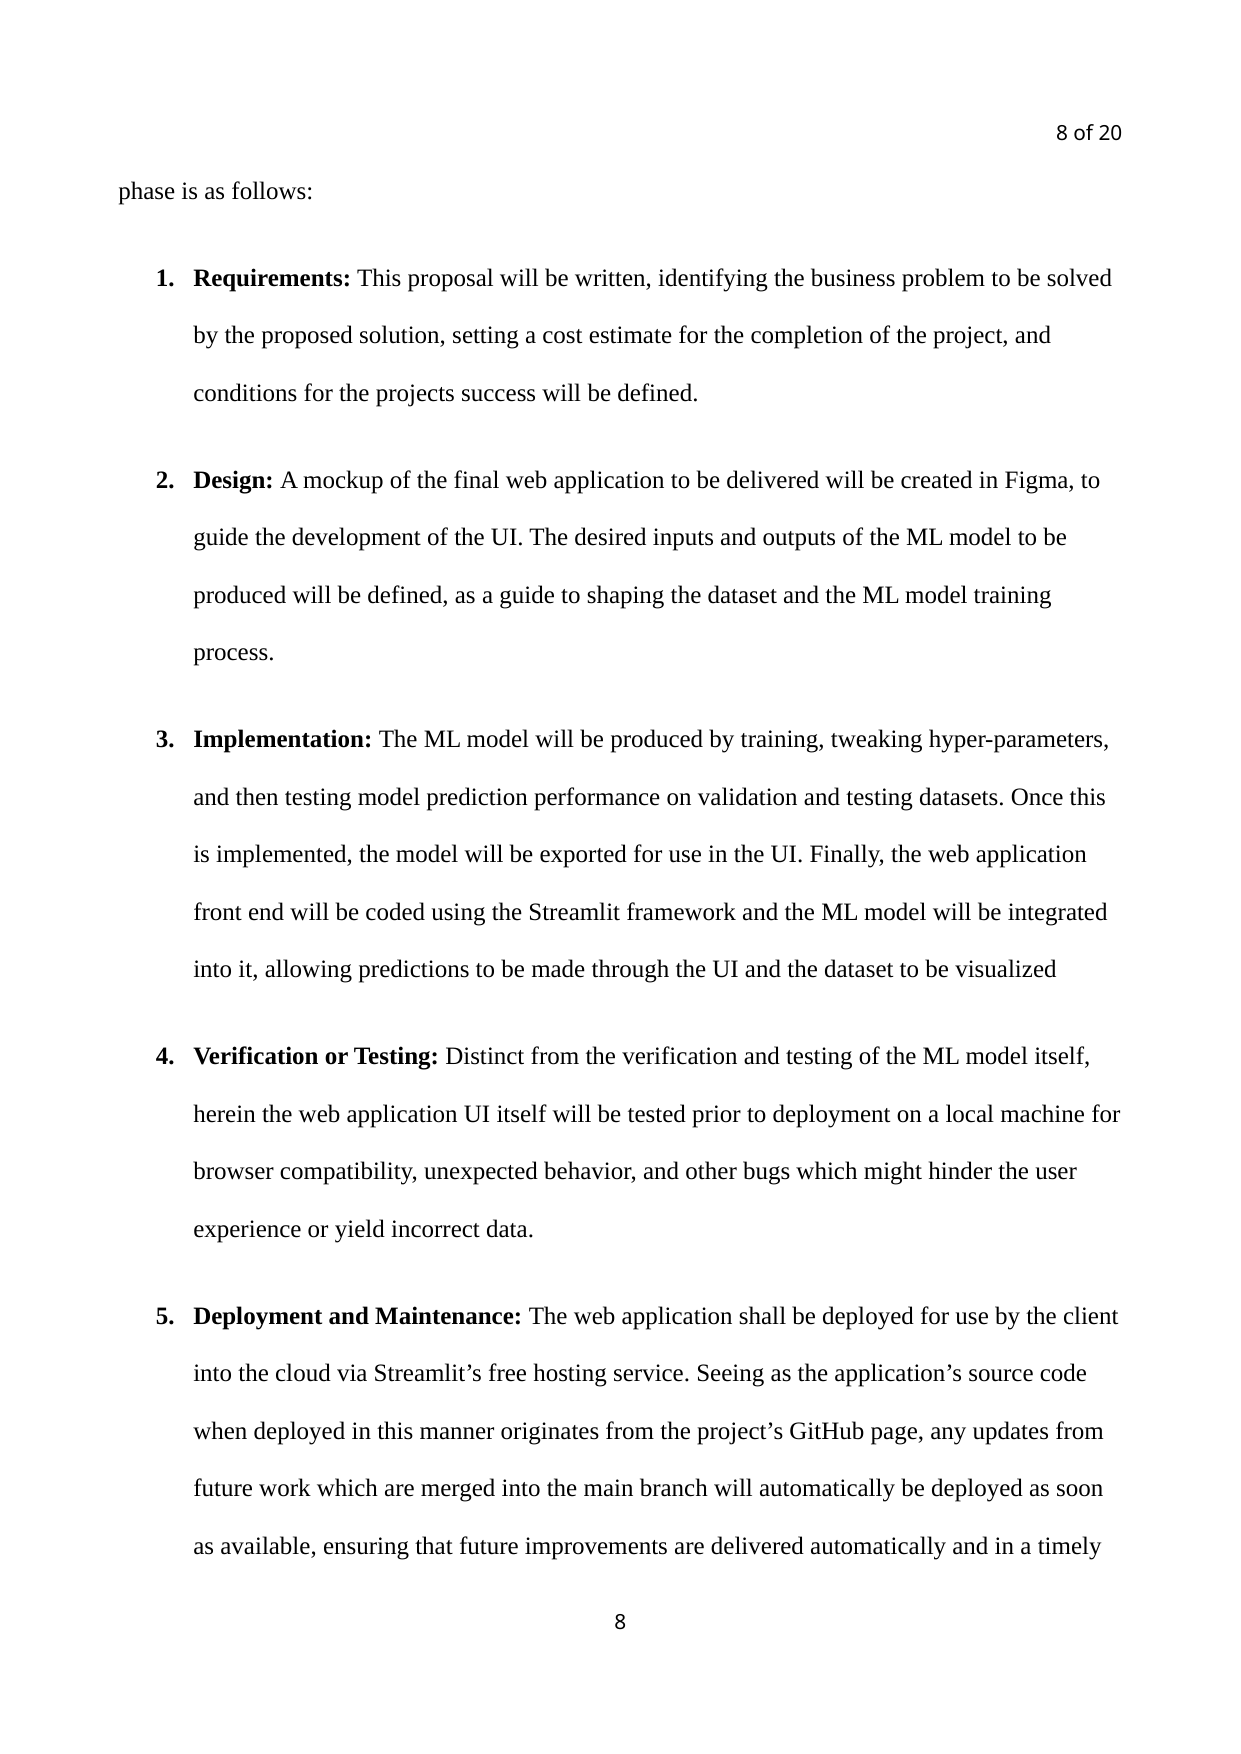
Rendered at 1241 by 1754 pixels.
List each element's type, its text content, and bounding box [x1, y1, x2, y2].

list Verification or Testing: Distinct from the verification and testing of the ML model itself, herein the web application UI itself will be tested prior to deployment on a local machine for browser compatibility, unexpected behavior, and other bugs which might hinder the user experience or yield incorrect data. [156, 1041, 1122, 1243]
list Requirements: This proposal will be written, identifying the business problem to be solved by the proposed solution, setting a cost estimate for the completion of the project, and conditions for the projects success will be defined. [156, 263, 1122, 407]
list Design: A mockup of the final web application to be delivered will be created in Figma, to guide the development of the UI. The desired inputs and outputs of the ML model to be produced will be defined, as a guide to shaping the dataset and the ML model training process. [156, 465, 1122, 666]
list Implementation: The ML model will be produced by training, tweaking hyper-parameters, and then testing model prediction performance on validation and testing datasets. Once this is implemented, the model will be exported for use in the UI. Finally, the web application front end will be coded using the Streamlit framework and the ML model will be integrated into it, allowing predictions to be made through the UI and the dataset to be visualized [156, 724, 1122, 983]
list Deployment and Maintenance: The web application shall be deployed for use by the client into the cloud via Streamlit’s free hosting service. Seeing as the application’s source code when deployed in this manner originates from the project’s GitHub page, any updates from future work which are merged into the main branch will automatically be deployed as soon as available, ensuring that future improvements are delivered automatically and in a timely [156, 1301, 1122, 1560]
text phase is as follows: [118, 176, 1122, 205]
